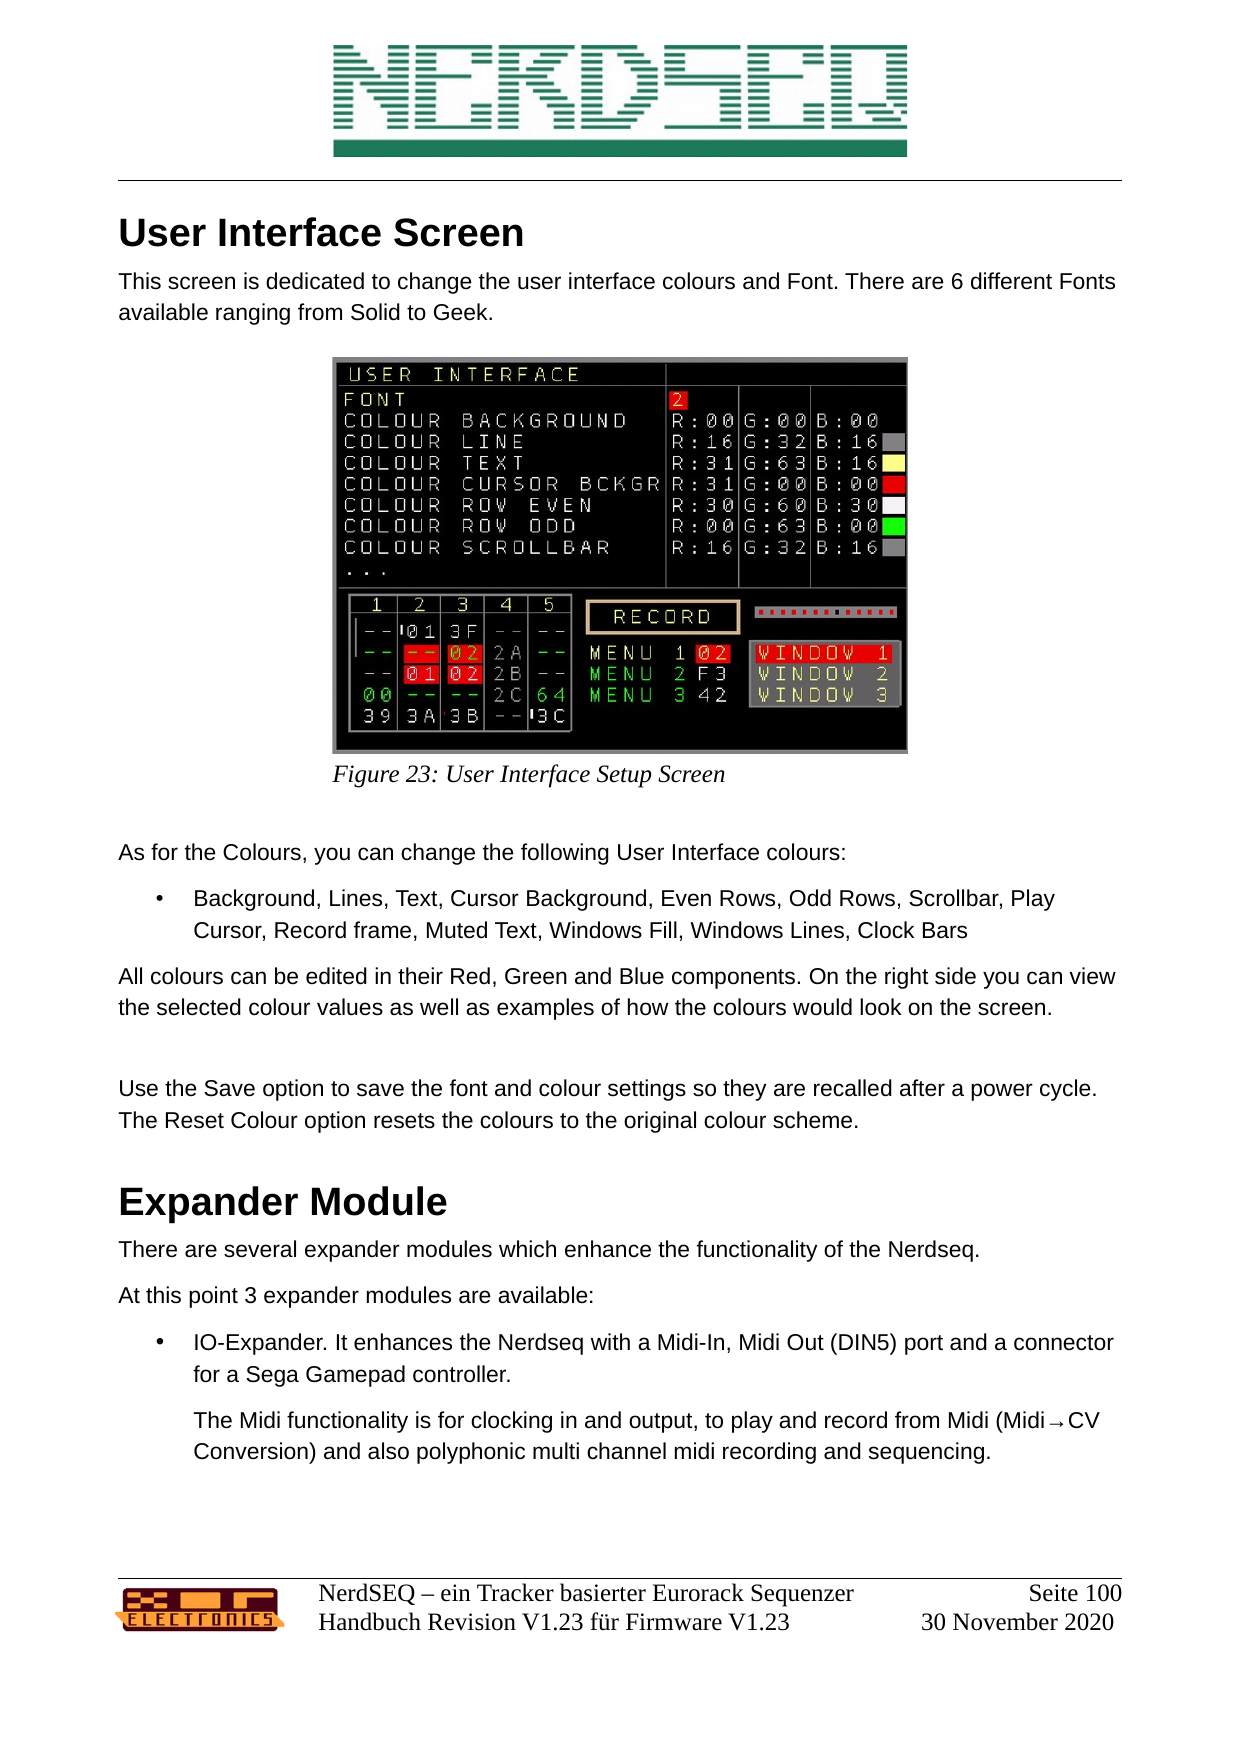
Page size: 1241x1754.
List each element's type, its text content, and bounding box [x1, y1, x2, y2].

text Figure 23: User Interface Setup Screen [332, 754, 908, 787]
subtitle User Interface Screen [118, 209, 1122, 255]
subtitle Expander Module [118, 1178, 1122, 1224]
text All colours can be edited in their Red, Green and Blue components. On the right side you can view the selected colour values as well as examples of how the colours would look on the screen. [118, 963, 1122, 1055]
picture [333, 45, 908, 157]
text Use the Save option to save the font and colour settings so they are recalled after a power cycle. The Reset Colour option resets the colours to the original colour scheme. [118, 1075, 1122, 1133]
list The Midi functionality is for clocking in and output, to play and record from Midi (Midi→CV Conversion) and also polyphonic multi channel midi recording and sequencing. [156, 1407, 1122, 1465]
text There are several expander modules which enhance the functionality of the Nerdseq. [118, 1236, 1122, 1263]
picture [332, 357, 908, 754]
list IO-Expander. It enhances the Nerdseq with a Midi-In, Midi Out (DIN5) port and a connector for a Sega Gamepad controller. [156, 1328, 1122, 1387]
list Background, Lines, Text, Cursor Background, Even Rows, Odd Rows, Scrollbar, Play Cursor, Record frame, Muted Text, Windows Fill, Windows Lines, Clock Bars [156, 885, 1122, 943]
picture [115, 1584, 285, 1634]
text At this point 3 expander modules are available: [118, 1282, 1122, 1309]
text This screen is dedicated to change the user interface colours and Font. There are 6 different Fonts available ranging from Solid to Geek. [118, 268, 1122, 326]
text As for the Colours, you can change the following User Interface colours: [118, 839, 1122, 865]
